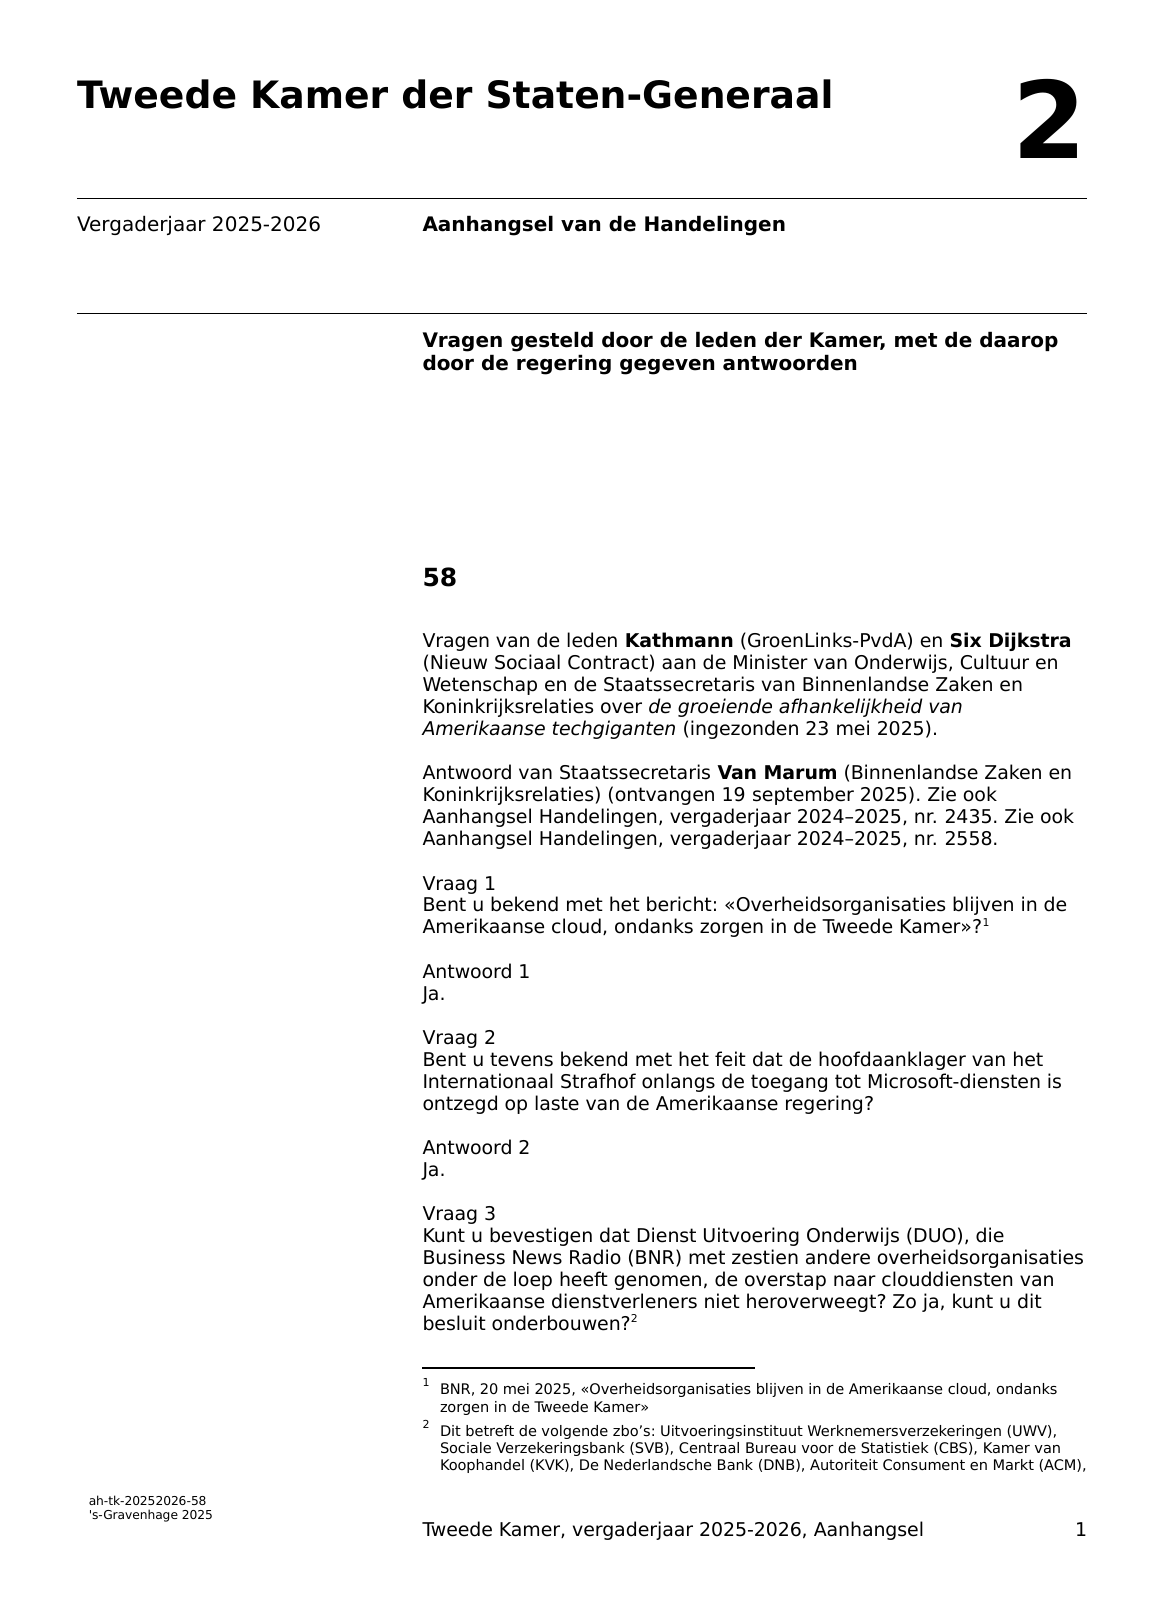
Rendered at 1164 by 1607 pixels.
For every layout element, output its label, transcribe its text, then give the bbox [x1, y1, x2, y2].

text Vragen van de leden Kathmann (GroenLinks-PvdA) en Six Dijkstra (Nieuw Sociaal Contract) aan de Minister van Onderwijs, Cultuur en Wetenschap en de Staatssecretaris van Binnenlandse Zaken en Koninkrijksrelaties over de groeiende afhankelijkheid van Amerikaanse techgiganten (ingezonden 23 mei 2025). [422, 630, 1087, 740]
text Antwoord van Staatssecretaris Van Marum (Binnenlandse Zaken en Koninkrijksrelaties) (ontvangen 19 september 2025). Zie ook Aanhangsel Handelingen, vergaderjaar 2024–2025, nr. 2435. Zie ook Aanhangsel Handelingen, vergaderjaar 2024–2025, nr. 2558. [422, 762, 1087, 850]
text 's-Gravenhage 2025 [88, 1508, 323, 1522]
text Vraag 2 [422, 1027, 1087, 1049]
text Vraag 3 [422, 1203, 1087, 1225]
text Ja. [422, 982, 1087, 1004]
text Dit betreft de volgende zbo’s: Uitvoeringsinstituut Werknemersverzekeringen (UWV), Sociale Verzekeringsbank (SVB), Centraal Bureau voor de Statistiek (CBS), Kamer van Koophandel (KVK), De Nederlandsche Bank (DNB), Autoriteit Consument en Markt (ACM), [422, 1418, 1087, 1474]
table_header Tweede Kamer der Staten-Generaal [77, 59, 886, 198]
text ah-tk-20252026-58 [88, 1494, 323, 1508]
table_cell Vragen gesteld door de leden der Kamer, met de daarop door de regering gegeven antwoorden [422, 314, 1087, 375]
text BNR, 20 mei 2025, «Overheidsorganisaties blijven in de Amerikaanse cloud, ondanks zorgen in de Tweede Kamer» [422, 1377, 1087, 1416]
text Ja. [422, 1159, 1087, 1181]
text Antwoord 1 [422, 961, 1087, 982]
table_cell Vergaderjaar 2025-2026 [77, 199, 422, 313]
table_header 2 [886, 59, 1087, 198]
text Kunt u bevestigen dat Dienst Uitvoering Onderwijs (DUO), die Business News Radio (BNR) met zestien andere overheidsorganisaties onder de loep heeft genomen, de overstap naar clouddiensten van Amerikaanse dienstverleners niet heroverweegt? Zo ja, kunt u dit besluit onderbouwen? [422, 1225, 1087, 1335]
table_cell Aanhangsel van de Handelingen [422, 199, 1087, 313]
text Bent u tevens bekend met het feit dat de hoofdaanklager van het Internationaal Strafhof onlangs de toegang tot Microsoft-diensten is ontzegd op laste van de Amerikaanse regering? [422, 1049, 1087, 1114]
text 58 [422, 563, 1087, 592]
text Vraag 1 [422, 872, 1087, 894]
table_cell [77, 314, 422, 375]
text Antwoord 2 [422, 1137, 1087, 1159]
text Bent u bekend met het bericht: «Overheidsorganisaties blijven in de Amerikaanse cloud, ondanks zorgen in de Tweede Kamer»? [422, 894, 1087, 938]
